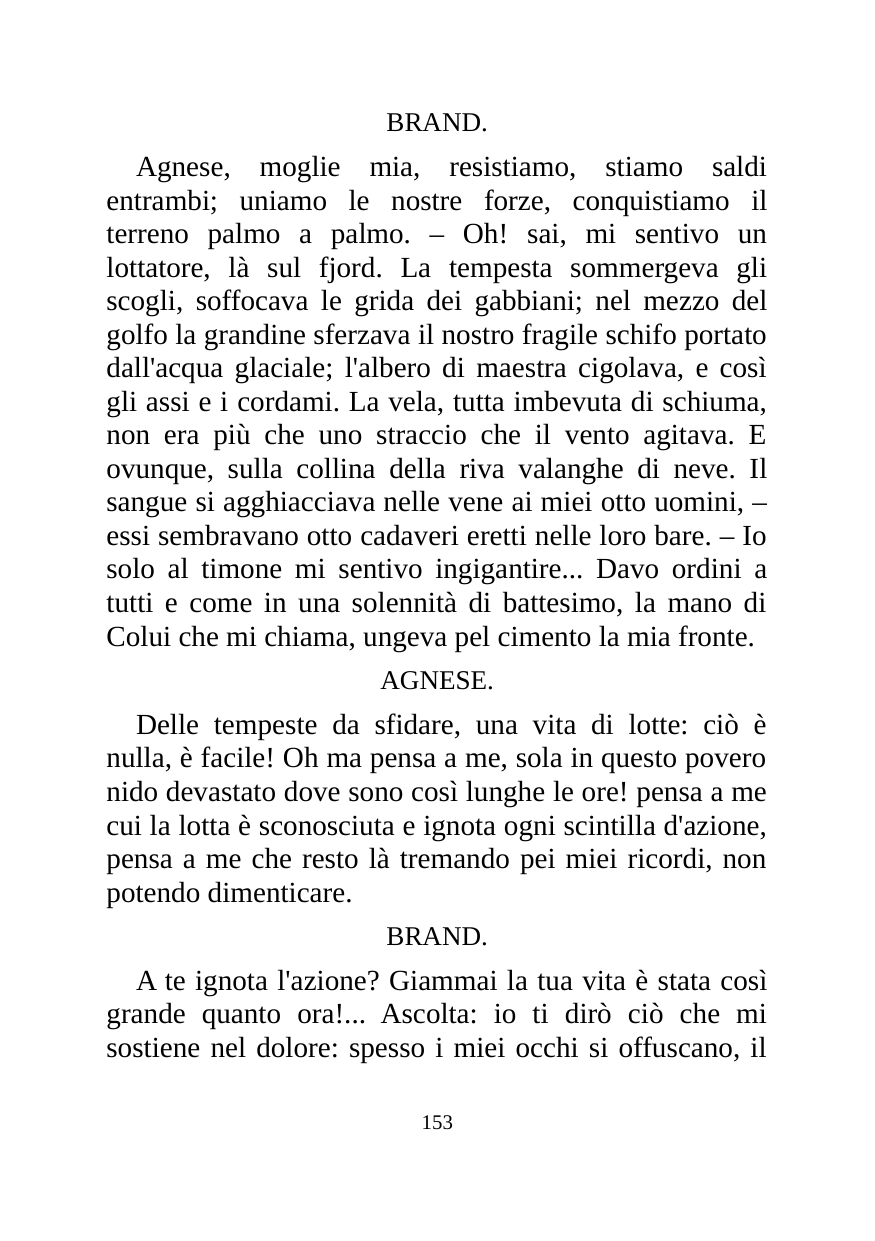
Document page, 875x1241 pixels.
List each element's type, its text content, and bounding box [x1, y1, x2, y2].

text BRAND. [106, 106, 768, 137]
text A te ignota l'azione? Giammai la tua vita è stata così grande quanto ora!... Ascolta: io ti dirò ciò che mi sostiene nel dolore: spesso i miei occhi si offuscano, il [106, 963, 768, 1063]
text Delle tempeste da sfidare, una vita di lotte: ciò è nulla, è facile! Oh ma pensa a me, sola in questo povero nido devastato dove sono così lunghe le ore! pensa a me cui la lotta è sconosciuta e ignota ogni scintilla d'azione, pensa a me che resto là tremando pei miei ricordi, non potendo dimenticare. [106, 707, 768, 908]
text BRAND. [106, 920, 768, 951]
text Agnese, moglie mia, resistiamo, stiamo saldi entrambi; uniamo le nostre forze, conquistiamo il terreno palmo a palmo. – Oh! sai, mi sentivo un lottatore, là sul fjord. La tempesta sommergeva gli scogli, soffocava le grida dei gabbiani; nel mezzo del golfo la grandine sferzava il nostro fragile schifo portato dall'acqua glaciale; l'albero di maestra cigolava, e così gli assi e i cordami. La vela, tutta imbevuta di schiuma, non era più che uno straccio che il vento agitava. E ovunque, sulla collina della riva valanghe di neve. Il sangue si agghiacciava nelle vene ai miei otto uomini, – essi sembravano otto cadaveri eretti nelle loro bare. – Io solo al timone mi sentivo ingigantire... Davo ordini a tutti e come in una solennità di battesimo, la mano di Colui che mi chiama, ungeva pel cimento la mia fronte. [106, 149, 768, 652]
text AGNESE. [106, 664, 768, 695]
